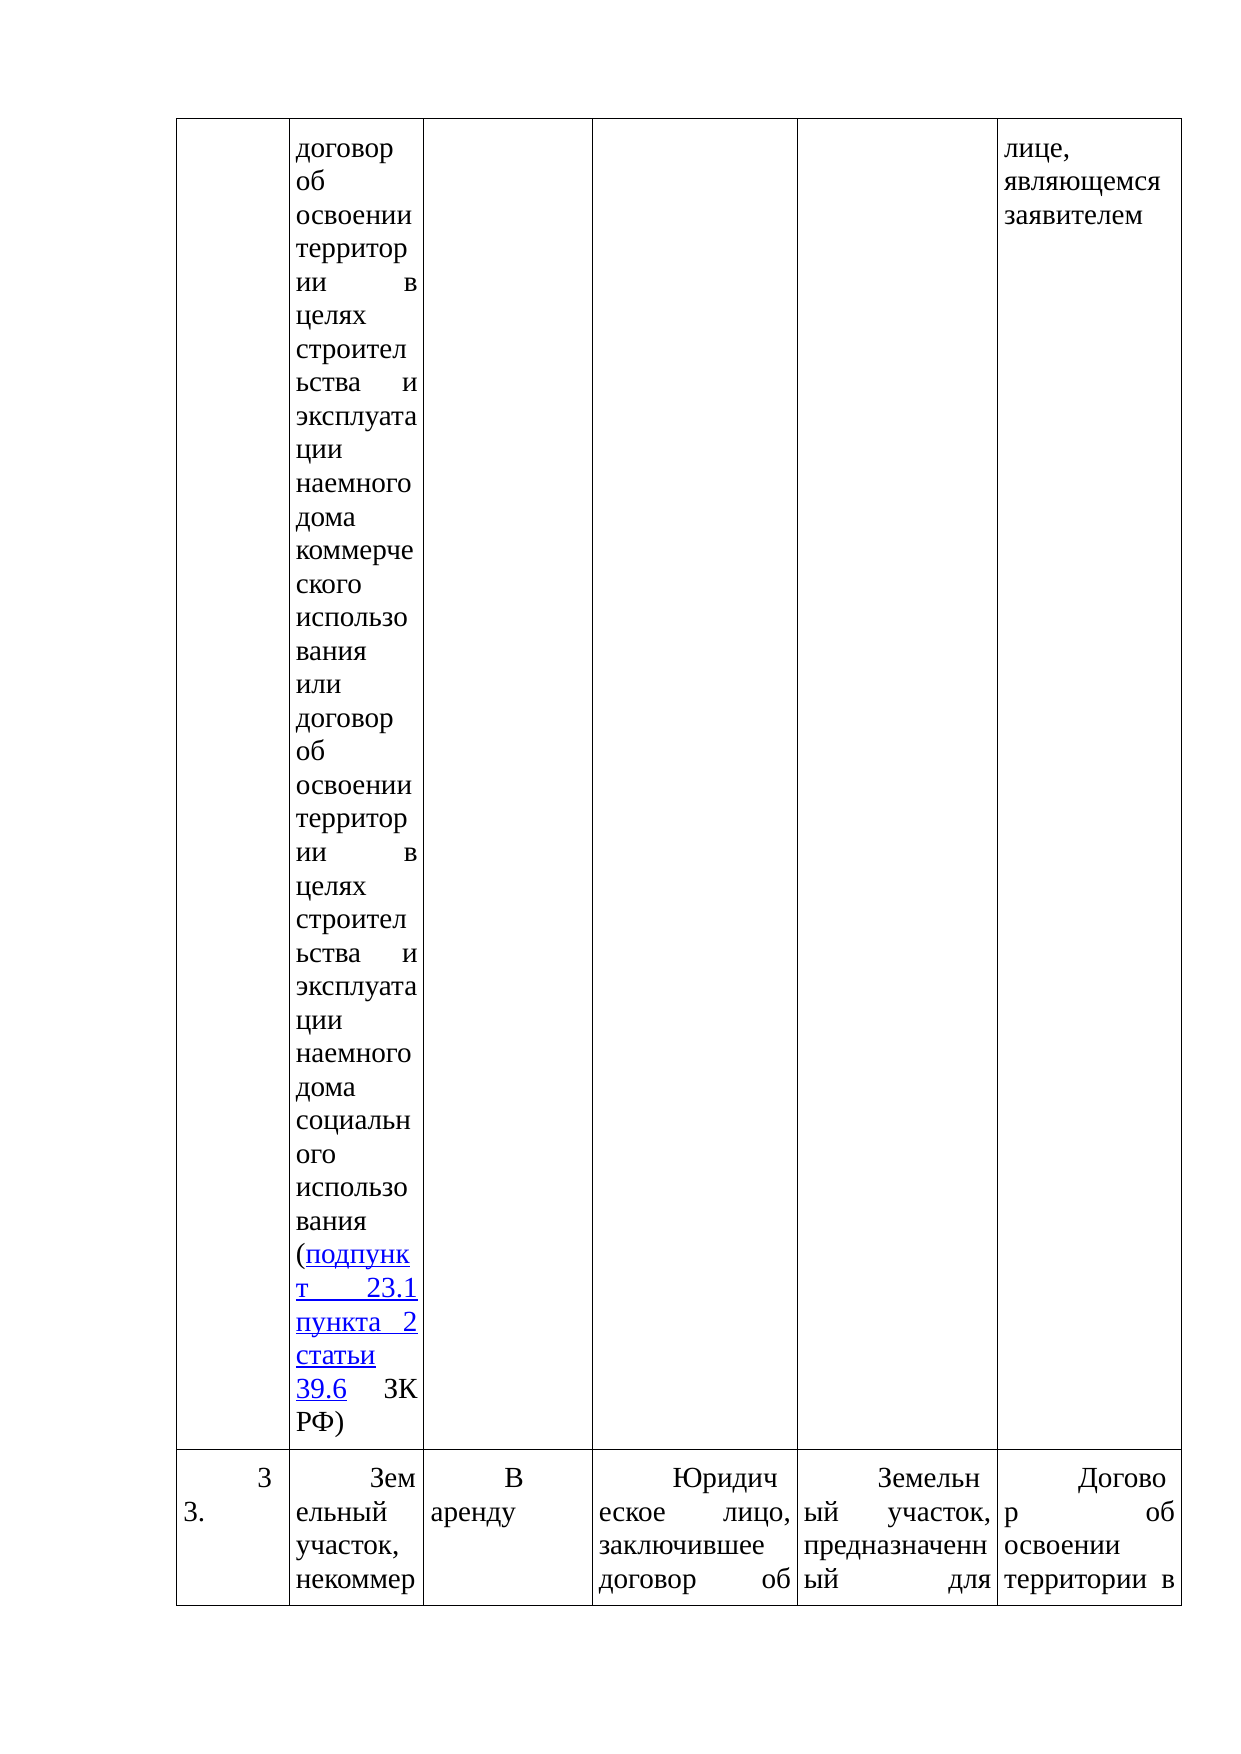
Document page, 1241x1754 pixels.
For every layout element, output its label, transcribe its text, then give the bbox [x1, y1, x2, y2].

table_cell Земельный участок, некоммер [290, 1450, 423, 1605]
table_cell лице, являющемся заявителем [998, 119, 1181, 1448]
table_cell Земельный участок, предназначенный для [798, 1450, 997, 1605]
table_cell [424, 119, 592, 1448]
table_cell [798, 119, 997, 1448]
table_cell В аренду [424, 1450, 592, 1605]
table_cell [177, 119, 289, 1448]
table_cell 33. [177, 1450, 289, 1605]
table_cell Договор об освоении территории в [998, 1450, 1181, 1605]
table_cell договор об освоении территории в целях строительства и эксплуатации наемного дома коммерческого использования или договор об освоении территории в целях строительства и эксплуатации наемного дома социального использования (подпункт 23.1 пункта 2 статьи 39.6 ЗК РФ) [290, 119, 423, 1448]
table_cell [593, 119, 797, 1448]
table_cell Юридическое лицо, заключившее договор об [593, 1450, 797, 1605]
